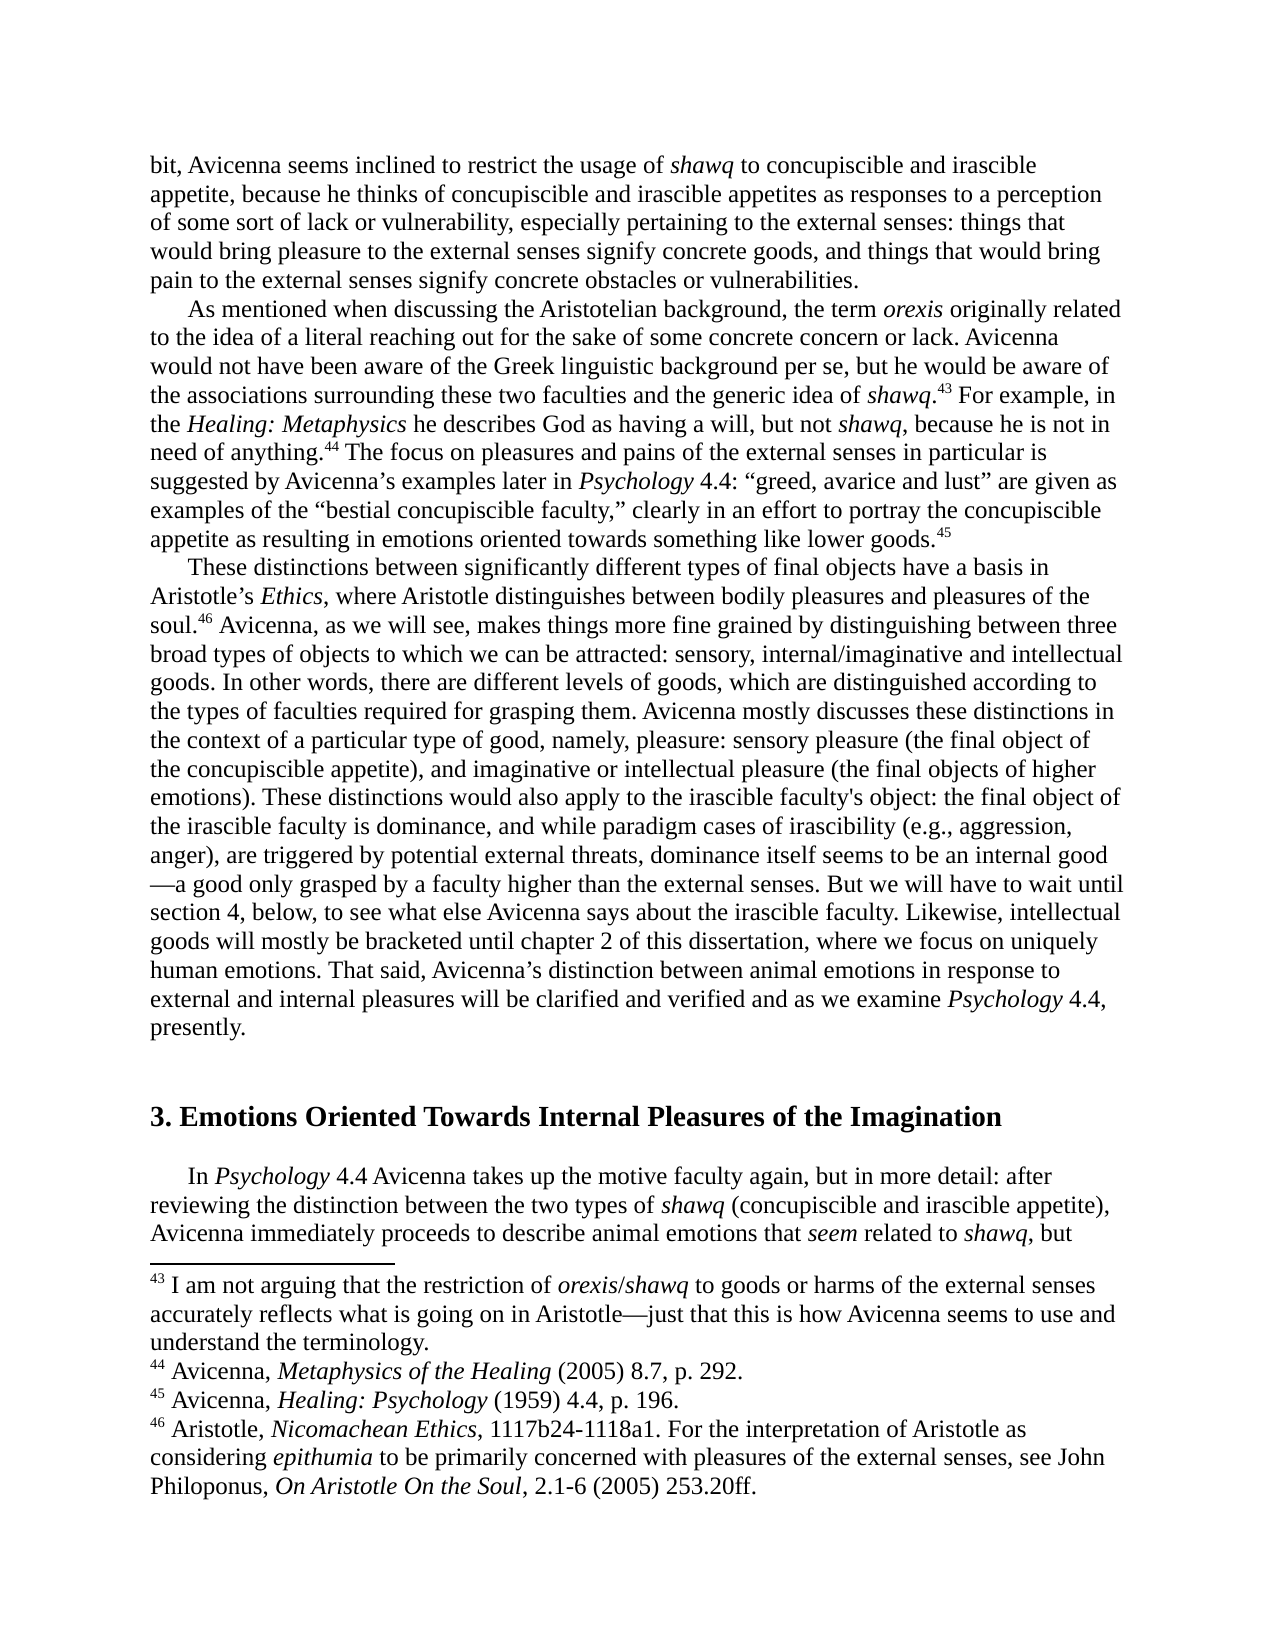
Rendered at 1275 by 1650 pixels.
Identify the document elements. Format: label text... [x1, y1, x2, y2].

text Avicenna, Healing: Psychology (1959) 4.4, p. 196. [150, 1385, 1125, 1414]
text Avicenna, Metaphysics of the Healing (2005) 8.7, p. 292. [150, 1356, 1125, 1385]
text bit, Avicenna seems inclined to restrict the usage of shawq to concupiscible and irascible appetite, because he thinks of concupiscible and irascible appetites as responses to a perception of some sort of lack or vulnerability, especially pertaining to the external senses: things that would bring pleasure to the external senses signify concrete goods, and things that would bring pain to the external senses signify concrete obstacles or vulnerabilities. [150, 150, 1125, 294]
subtitle 3. Emotions Oriented Towards Internal Pleasures of the Imagination [150, 1099, 1125, 1132]
text I am not arguing that the restriction of orexis/shawq to goods or harms of the external senses accurately reflects what is going on in Aristotle―just that this is how Avicenna seems to use and understand the terminology. [150, 1270, 1125, 1356]
text In Psychology 4.4 Avicenna takes up the motive faculty again, but in more detail: after reviewing the distinction between the two types of shawq (concupiscible and irascible appetite), Avicenna immediately proceeds to describe animal emotions that seem related to shawq, but [150, 1161, 1125, 1247]
text As mentioned when discussing the Aristotelian background, the term orexis originally related to the idea of a literal reaching out for the sake of some concrete concern or lack. Avicenna would not have been aware of the Greek linguistic background per se, but he would be aware of the associations surrounding these two faculties and the generic idea of shawq. For example, in the Healing: Metaphysics he describes God as having a will, but not shawq, because he is not in need of anything. The focus on pleasures and pains of the external senses in particular is suggested by Avicenna’s examples later in Psychology 4.4: “greed, avarice and lust” are given as examples of the “bestial concupiscible faculty,” clearly in an effort to portray the concupiscible appetite as resulting in emotions oriented towards something like lower goods. [150, 294, 1125, 552]
text These distinctions between significantly different types of final objects have a basis in Aristotle’s Ethics, where Aristotle distinguishes between bodily pleasures and pleasures of the soul. Avicenna, as we will see, makes things more fine grained by distinguishing between three broad types of objects to which we can be attracted: sensory, internal/imaginative and intellectual goods. In other words, there are different levels of goods, which are distinguished according to the types of faculties required for grasping them. Avicenna mostly discusses these distinctions in the context of a particular type of good, namely, pleasure: sensory pleasure (the final object of the concupiscible appetite), and imaginative or intellectual pleasure (the final objects of higher emotions). These distinctions would also apply to the irascible faculty's object: the final object of the irascible faculty is dominance, and while paradigm cases of irascibility (e.g., aggression, anger), are triggered by potential external threats, dominance itself seems to be an internal good—a good only grasped by a faculty higher than the external senses. But we will have to wait until section 4, below, to see what else Avicenna says about the irascible faculty. Likewise, intellectual goods will mostly be bracketed until chapter 2 of this dissertation, where we focus on uniquely human emotions. That said, Avicenna’s distinction between animal emotions in response to external and internal pleasures will be clarified and verified and as we examine Psychology 4.4, presently. [150, 552, 1125, 1041]
text Aristotle, Nicomachean Ethics, 1117b24-1118a1. For the interpretation of Aristotle as considering epithumia to be primarily concerned with pleasures of the external senses, see John Philoponus, On Aristotle On the Soul, 2.1-6 (2005) 253.20ff. [150, 1414, 1125, 1500]
